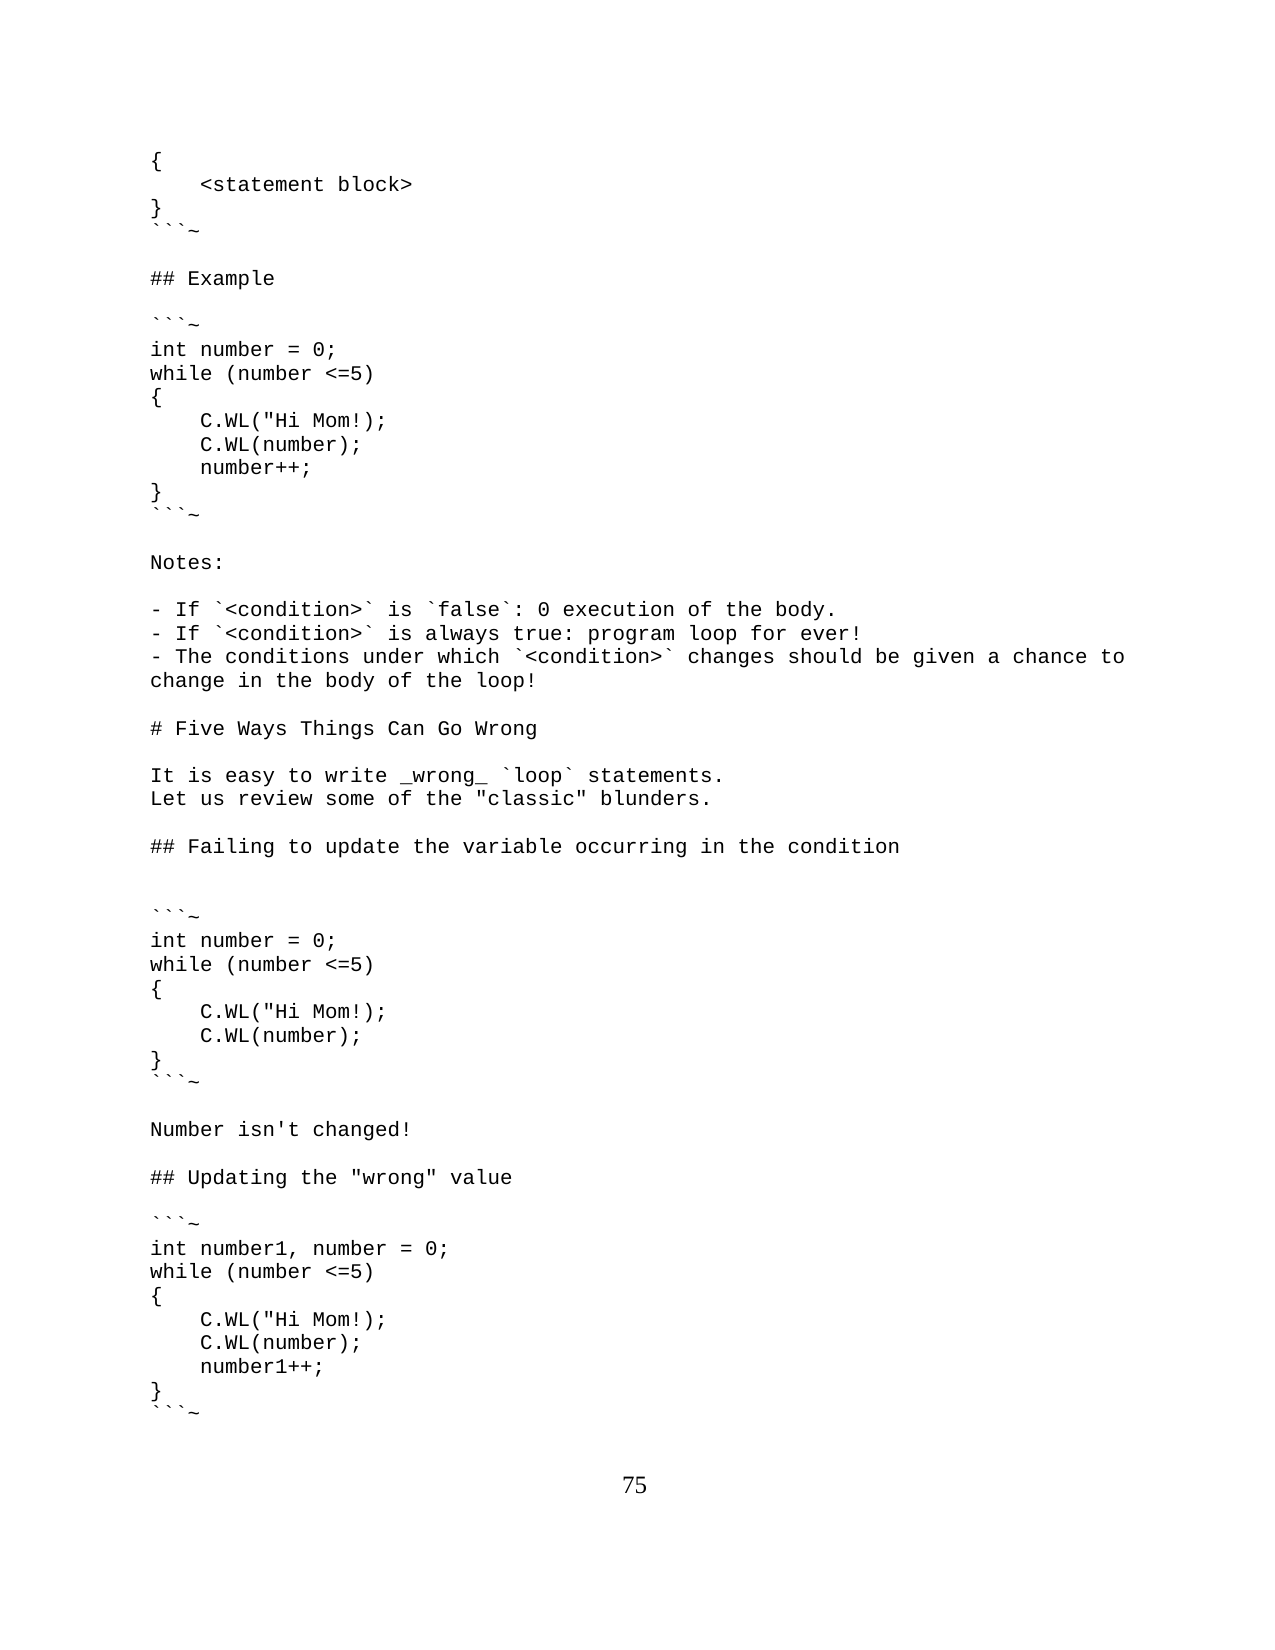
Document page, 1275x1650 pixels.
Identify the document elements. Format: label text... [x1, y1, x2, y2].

text } [150, 1048, 1125, 1072]
text <statement block> [150, 174, 1125, 197]
text } [150, 197, 1125, 221]
text int number1, number = 0; [150, 1238, 1125, 1261]
text Let us review some of the "classic" blunders. [150, 788, 1125, 812]
text Number isn't changed! [150, 1119, 1125, 1143]
text int number = 0; [150, 930, 1125, 954]
text - If `<condition>` is always true: program loop for ever! [150, 623, 1125, 647]
text { [150, 1285, 1125, 1309]
text { [150, 978, 1125, 1001]
text while (number <=5) [150, 954, 1125, 978]
text number1++; [150, 1356, 1125, 1379]
text C.WL(number); [150, 434, 1125, 457]
text It is easy to write _wrong_ `loop` statements. [150, 765, 1125, 788]
text C.WL(number); [150, 1332, 1125, 1356]
text C.WL("Hi Mom!); [150, 1001, 1125, 1025]
text ```~ [150, 316, 1125, 339]
text int number = 0; [150, 339, 1125, 363]
text ```~ [150, 907, 1125, 930]
text C.WL(number); [150, 1025, 1125, 1048]
text { [150, 150, 1125, 174]
text } [150, 481, 1125, 505]
text C.WL("Hi Mom!); [150, 410, 1125, 434]
text Notes: [150, 552, 1125, 576]
text ```~ [150, 221, 1125, 244]
text number++; [150, 457, 1125, 481]
text while (number <=5) [150, 363, 1125, 386]
text # Five Ways Things Can Go Wrong [150, 717, 1125, 741]
text ```~ [150, 1072, 1125, 1096]
text ## Example [150, 268, 1125, 292]
text while (number <=5) [150, 1261, 1125, 1285]
text C.WL("Hi Mom!); [150, 1309, 1125, 1332]
text ```~ [150, 1403, 1125, 1427]
text { [150, 386, 1125, 410]
text - The conditions under which `<condition>` changes should be given a chance to change in the body of the loop! [150, 647, 1125, 694]
text ```~ [150, 505, 1125, 528]
text } [150, 1379, 1125, 1403]
text ```~ [150, 1214, 1125, 1238]
text ## Updating the "wrong" value [150, 1167, 1125, 1190]
text ## Failing to update the variable occurring in the condition [150, 836, 1125, 859]
text - If `<condition>` is `false`: 0 execution of the body. [150, 599, 1125, 623]
